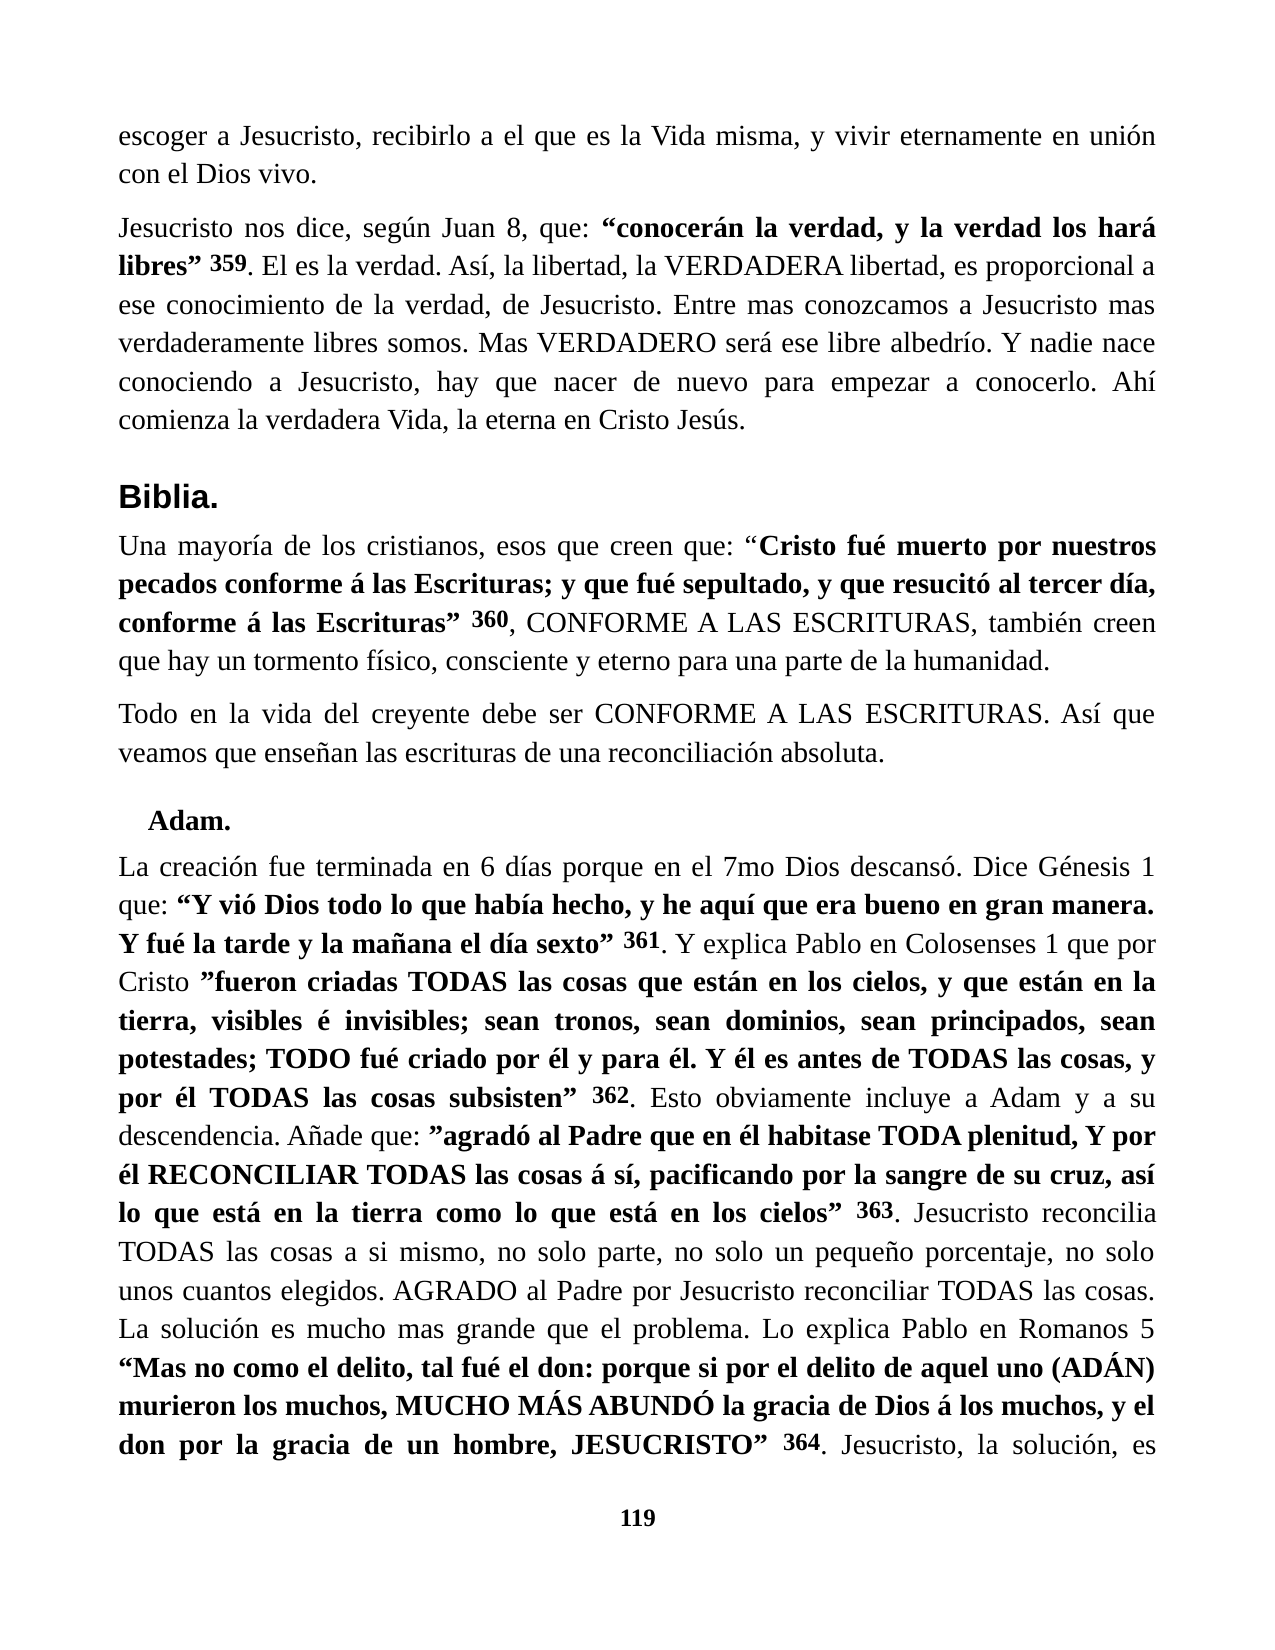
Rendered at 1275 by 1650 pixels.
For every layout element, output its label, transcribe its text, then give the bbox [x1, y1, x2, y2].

text Una mayoría de los cristianos, esos que creen que: “Cristo fué muerto por nuestros pecados conforme á las Escrituras; y que fué sepultado, y que resucitó al tercer día, conforme á las Escrituras” , CONFORME A LAS ESCRITURAS, también creen que hay un tormento físico, consciente y eterno para una parte de la humanidad. [118, 528, 1157, 677]
text escoger a Jesucristo, recibirlo a el que es la Vida misma, y vivir eternamente en unión con el Dios vivo. [118, 118, 1157, 190]
text Jesucristo nos dice, según Juan 8, que: “conocerán la verdad, y la verdad los hará libres” . El es la verdad. Así, la libertad, la VERDADERA libertad, es proporcional a ese conocimiento de la verdad, de Jesucristo. Entre mas conozcamos a Jesucristo mas verdaderamente libres somos. Mas VERDADERO será ese libre albedrío. Y nadie nace conociendo a Jesucristo, hay que nacer de nuevo para empezar a conocerlo. Ahí comienza la verdadera Vida, la eterna en Cristo Jesús. [118, 210, 1157, 436]
subtitle Adam. [148, 803, 1157, 836]
text La creación fue terminada en 6 días porque en el 7mo Dios descansó. Dice Génesis 1 que: “Y vió Dios todo lo que había hecho, y he aquí que era bueno en gran manera. Y fué la tarde y la mañana el día sexto” . Y explica Pablo en Colosenses 1 que por Cristo ”fueron criadas TODAS las cosas que están en los cielos, y que están en la tierra, visibles é invisibles; sean tronos, sean dominios, sean principados, sean potestades; TODO fué criado por él y para él. Y él es antes de TODAS las cosas, y por él TODAS las cosas subsisten” . Esto obviamente incluye a Adam y a su descendencia. Añade que: ”agradó al Padre que en él habitase TODA plenitud, Y por él RECONCILIAR TODAS las cosas á sí, pacificando por la sangre de su cruz, así lo que está en la tierra como lo que está en los cielos” . Jesucristo reconcilia TODAS las cosas a si mismo, no solo parte, no solo un pequeño porcentaje, no solo unos cuantos elegidos. AGRADO al Padre por Jesucristo reconciliar TODAS las cosas. La solución es mucho mas grande que el problema. Lo explica Pablo en Romanos 5 “Mas no como el delito, tal fué el don: porque si por el delito de aquel uno (ADÁN) murieron los muchos, MUCHO MÁS ABUNDÓ la gracia de Dios á los muchos, y el don por la gracia de un hombre, JESUCRISTO” . Jesucristo, la solución, es [118, 849, 1157, 1460]
text Todo en la vida del creyente debe ser CONFORME A LAS ESCRITURAS. Así que veamos que enseñan las escrituras de una reconciliación absoluta. [118, 696, 1157, 768]
subtitle Biblia. [118, 476, 1157, 515]
